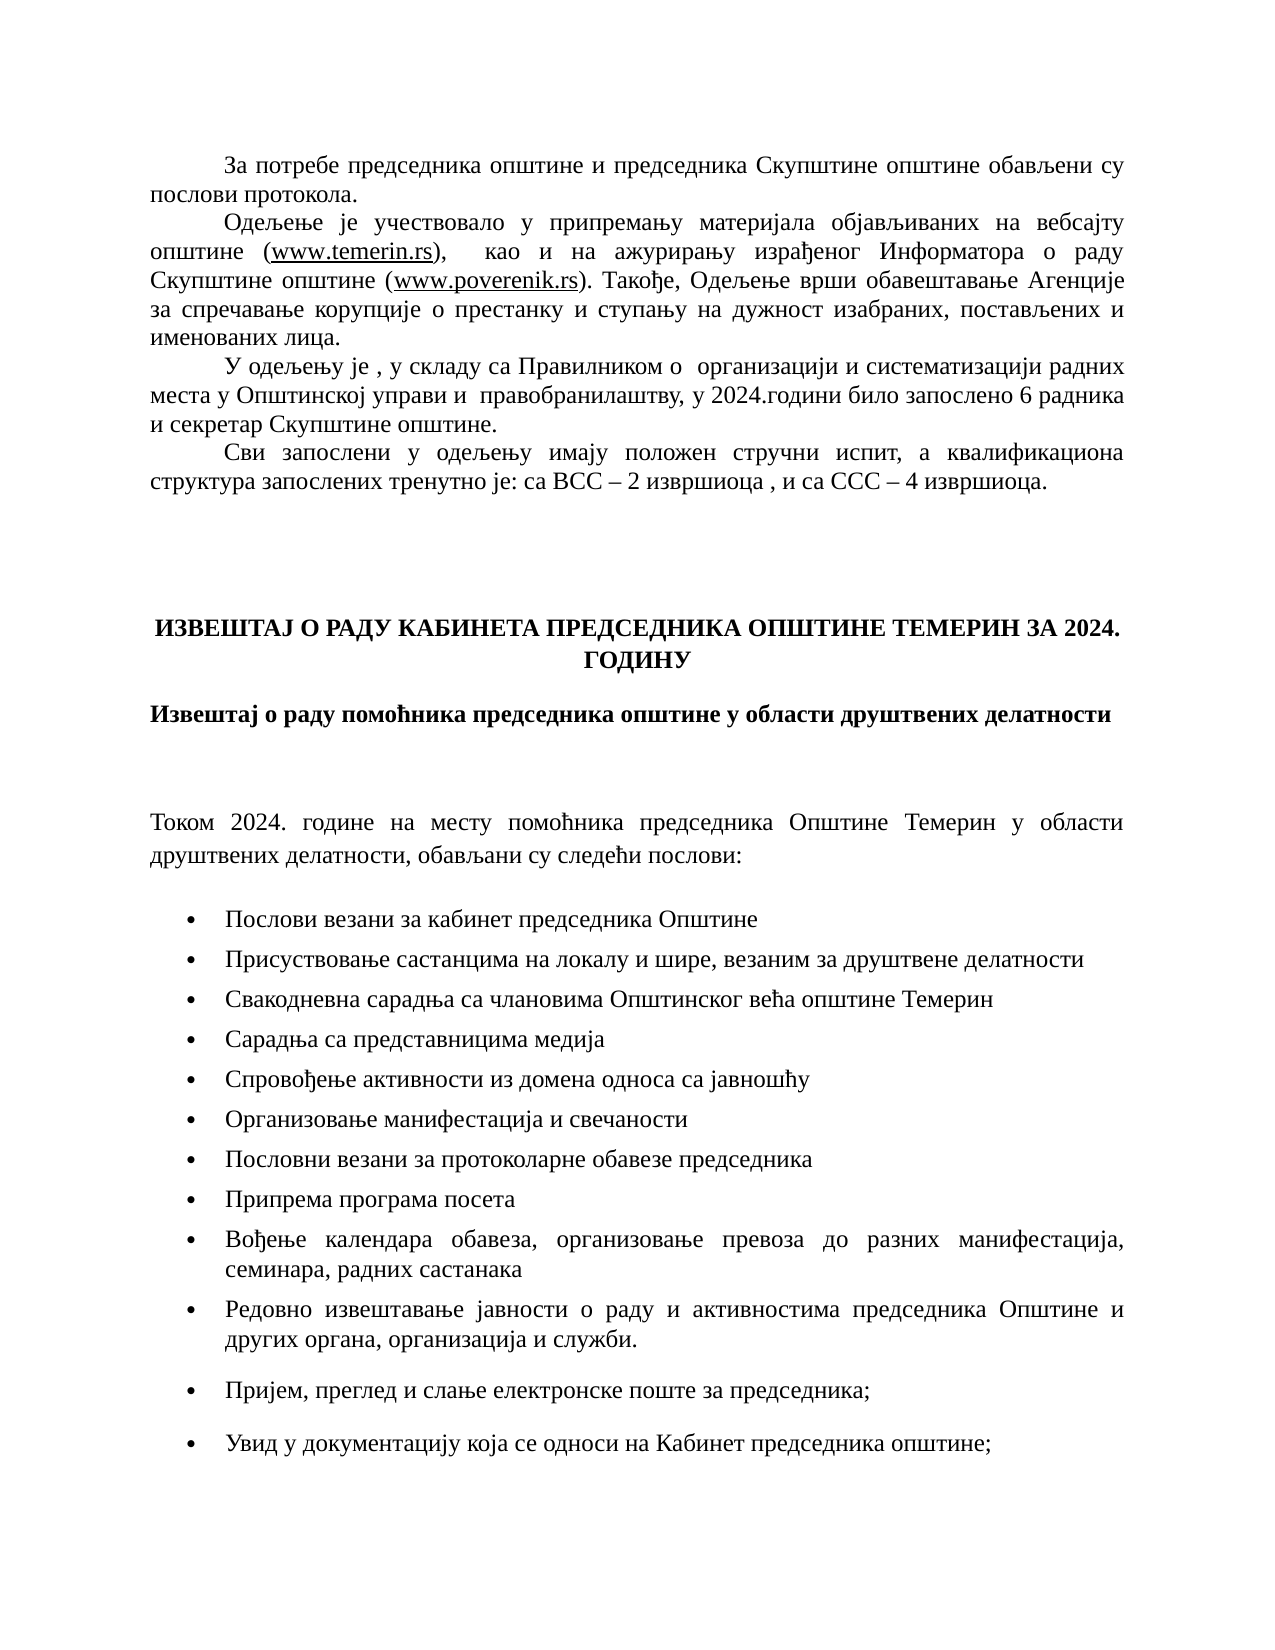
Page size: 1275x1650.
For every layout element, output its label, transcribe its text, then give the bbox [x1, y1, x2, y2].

list Присуствовање састанцима на локалу и шире, везаним за друштвене делатности [187, 944, 1125, 973]
text Сви запослени у одељењу имају положен стручни испит, а квалификациона структура запослених тренутно је: са ВСС – 2 извршиоца , и са ССС – 4 извршиоца. [150, 437, 1125, 495]
text За потребе председника општине и председника Скупштине општине обављени су послови протокола. [150, 150, 1125, 207]
list Послови везани за кабинет председника Општине [187, 904, 1125, 933]
text Извештај о раду помоћника председника општине у области друштвених делатности [150, 699, 1125, 728]
list Увид у документацију која се односи на Кабинет председника општине; [187, 1428, 1125, 1456]
text Током 2024. године на месту помоћника председника Општине Темерин у области друштвених делатности, обављани су следећи послови: [150, 807, 1125, 869]
list Пословни везани за протоколарне обавезе председника [187, 1144, 1125, 1173]
text У одељењу је , у складу са Правилником о организацији и систематизацији радних места у Општинској управи и правобранилаштву, у 2024.години било запослено 6 радника и секретар Скупштине општине. [150, 351, 1125, 437]
list Редовно извештавање јавности о раду и активностима председника Општине и других органа, организација и служби. [187, 1294, 1125, 1352]
list Свакодневна сарадња са члановима Општинског већа општине Темерин [187, 984, 1125, 1013]
list Вођење календара обавеза, организовање превоза до разних манифестација, семинара, радних састанака [187, 1224, 1125, 1283]
list Организовање манифестација и свечаности [187, 1104, 1125, 1133]
list Спровођење активности из домена односа са јавношћу [187, 1064, 1125, 1093]
list Припрема програма посета [187, 1184, 1125, 1213]
list Пријем, преглед и слање електронске поште за председника; [187, 1376, 1125, 1404]
text Одељење је учествовало у припремању материјала објављиваних на вебсајту општине (www.temerin.rs), као и на ажурирању израђеног Информатора о раду Скупштине општине (www.poverenik.rs). Такође, Oдељење врши обавештавање Агенције за спречавање корупције o престанку и ступању на дужност изабраних, постављених и именованих лица. [150, 207, 1125, 351]
list Сарадња са представницима медија [187, 1024, 1125, 1053]
text ИЗВЕШТАЈ О РАДУ КАБИНЕТА ПРЕДСЕДНИКА ОПШТИНЕ ТЕМЕРИН ЗА 2024. ГОДИНУ [150, 613, 1125, 674]
